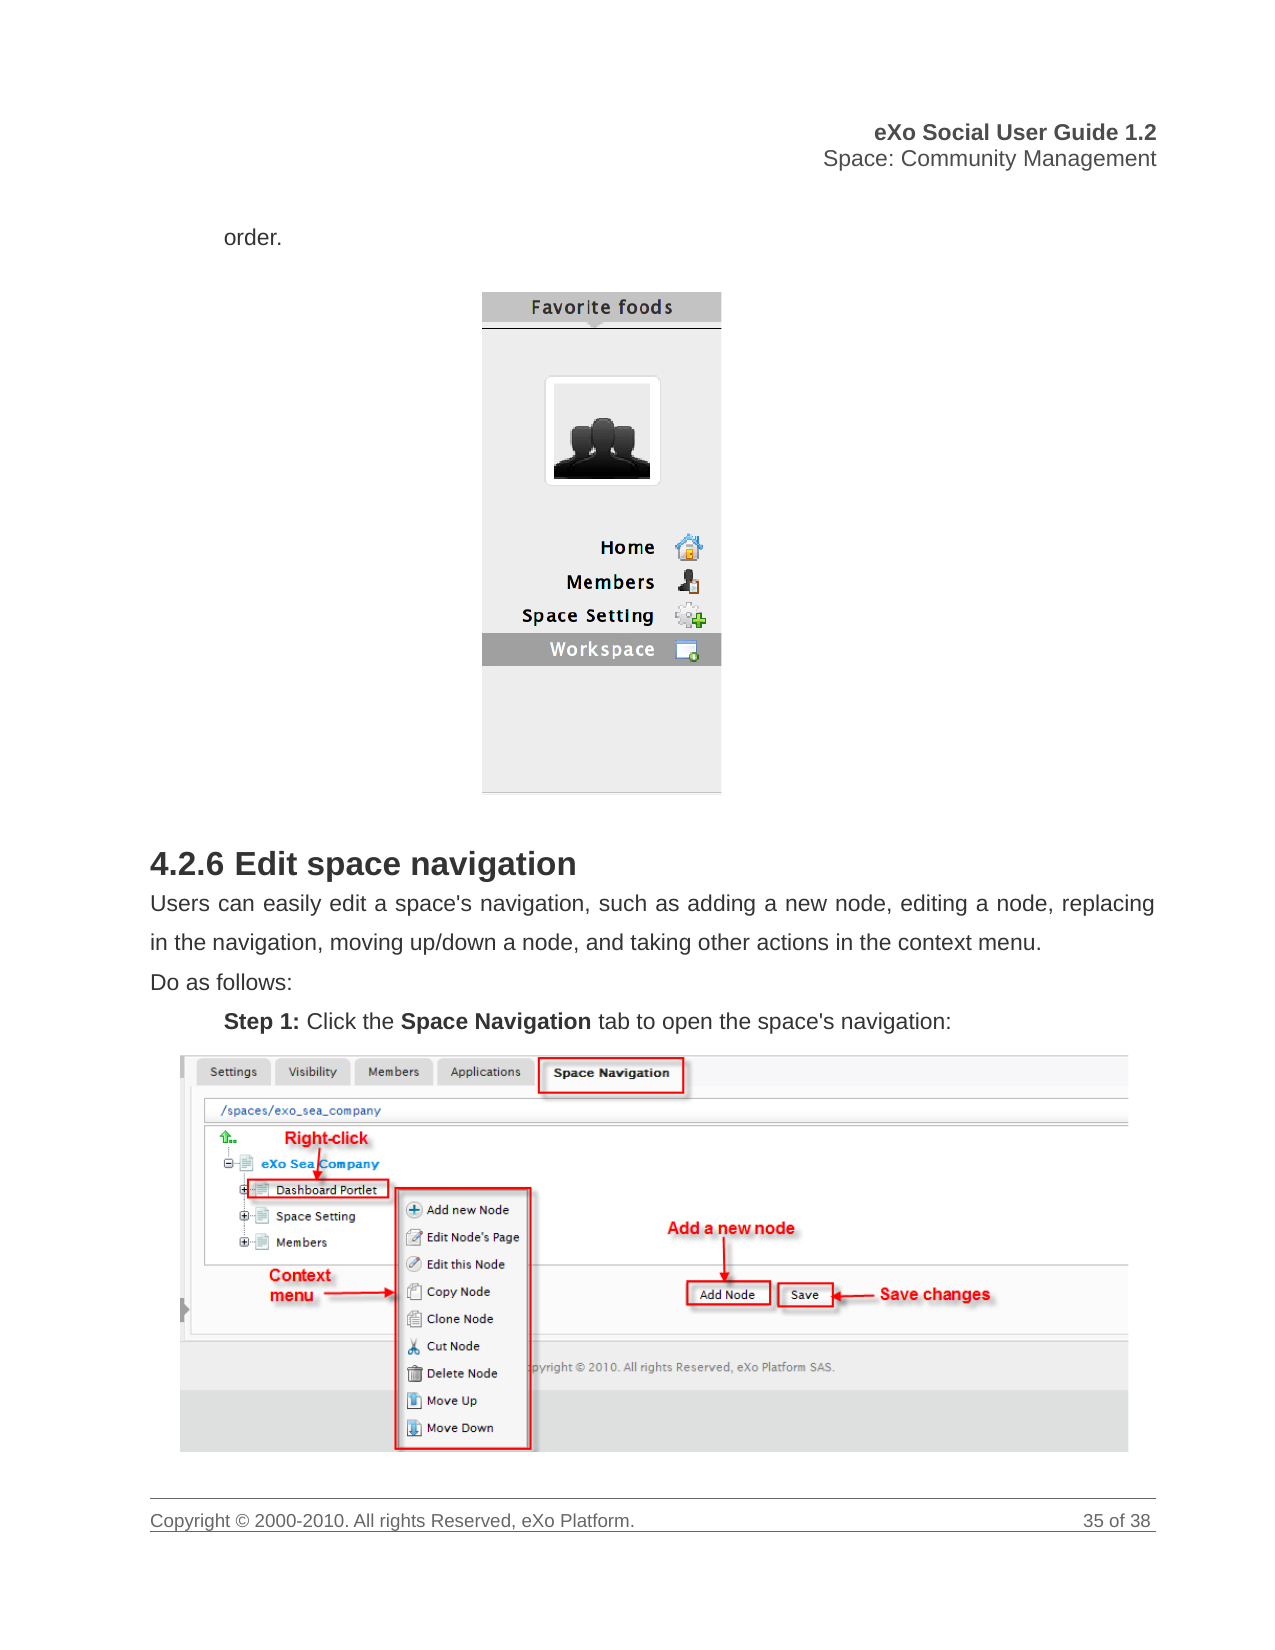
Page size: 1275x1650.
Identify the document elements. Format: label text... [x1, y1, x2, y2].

text Step 1: Click the Space Navigation tab to open the space's navigation: [150, 1008, 1156, 1034]
picture [482, 292, 722, 795]
text order. [150, 223, 1156, 250]
picture [180, 1055, 1129, 1452]
subtitle Edit space navigation [150, 844, 1156, 882]
text Users can easily edit a space's navigation, such as adding a new node, editing a node, replacing in the navigation, moving up/down a node, and taking other actions in the context menu. [150, 890, 1156, 956]
text Do as follows: [150, 969, 1156, 995]
